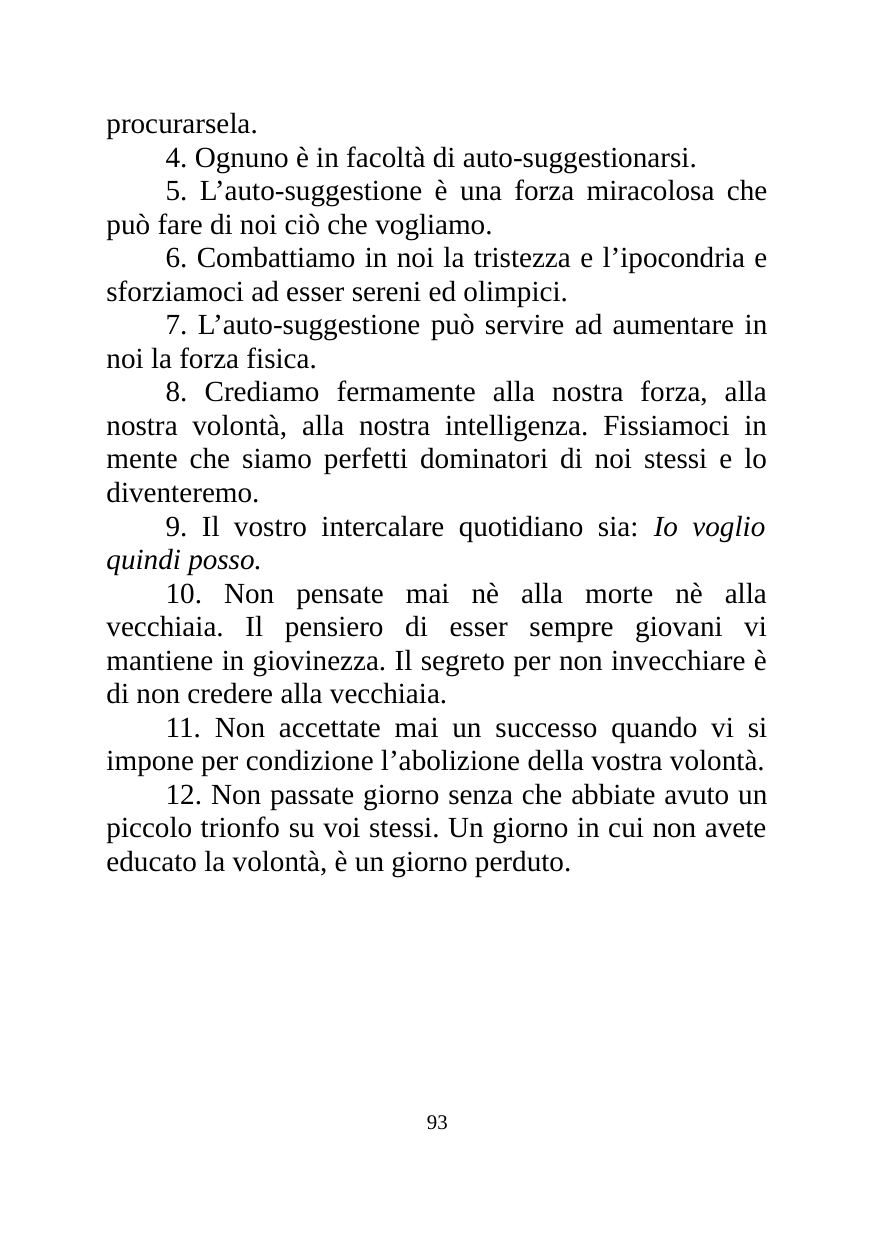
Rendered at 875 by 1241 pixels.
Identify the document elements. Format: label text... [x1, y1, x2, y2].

text 8. Crediamo fermamente alla nostra forza, alla nostra volontà, alla nostra intelligenza. Fissiamoci in mente che siamo perfetti dominatori di noi stessi e lo diventeremo. [106, 374, 768, 509]
text 5. L’auto-suggestione è una forza miracolosa che può fare di noi ciò che vogliamo. [106, 173, 768, 240]
text 10. Non pensate mai nè alla morte nè alla vecchiaia. Il pensiero di esser sempre giovani vi mantiene in giovinezza. Il segreto per non invecchiare è di non credere alla vecchiaia. [106, 576, 768, 710]
text 12. Non passate giorno senza che abbiate avuto un piccolo trionfo su voi stessi. Un giorno in cui non avete educato la volontà, è un giorno perduto. [106, 777, 768, 878]
text 6. Combattiamo in noi la tristezza e l’ipocondria e sforziamoci ad esser sereni ed olimpici. [106, 240, 768, 307]
text 7. L’auto-suggestione può servire ad aumentare in noi la forza fisica. [106, 307, 768, 374]
text 9. Il vostro intercalare quotidiano sia: Io voglio quindi posso. [106, 509, 768, 576]
text 11. Non accettate mai un successo quando vi si impone per condizione l’abolizione della vostra volontà. [106, 710, 768, 777]
text procurarsela. [106, 106, 768, 140]
text 4. Ognuno è in facoltà di auto-suggestionarsi. [106, 140, 768, 173]
